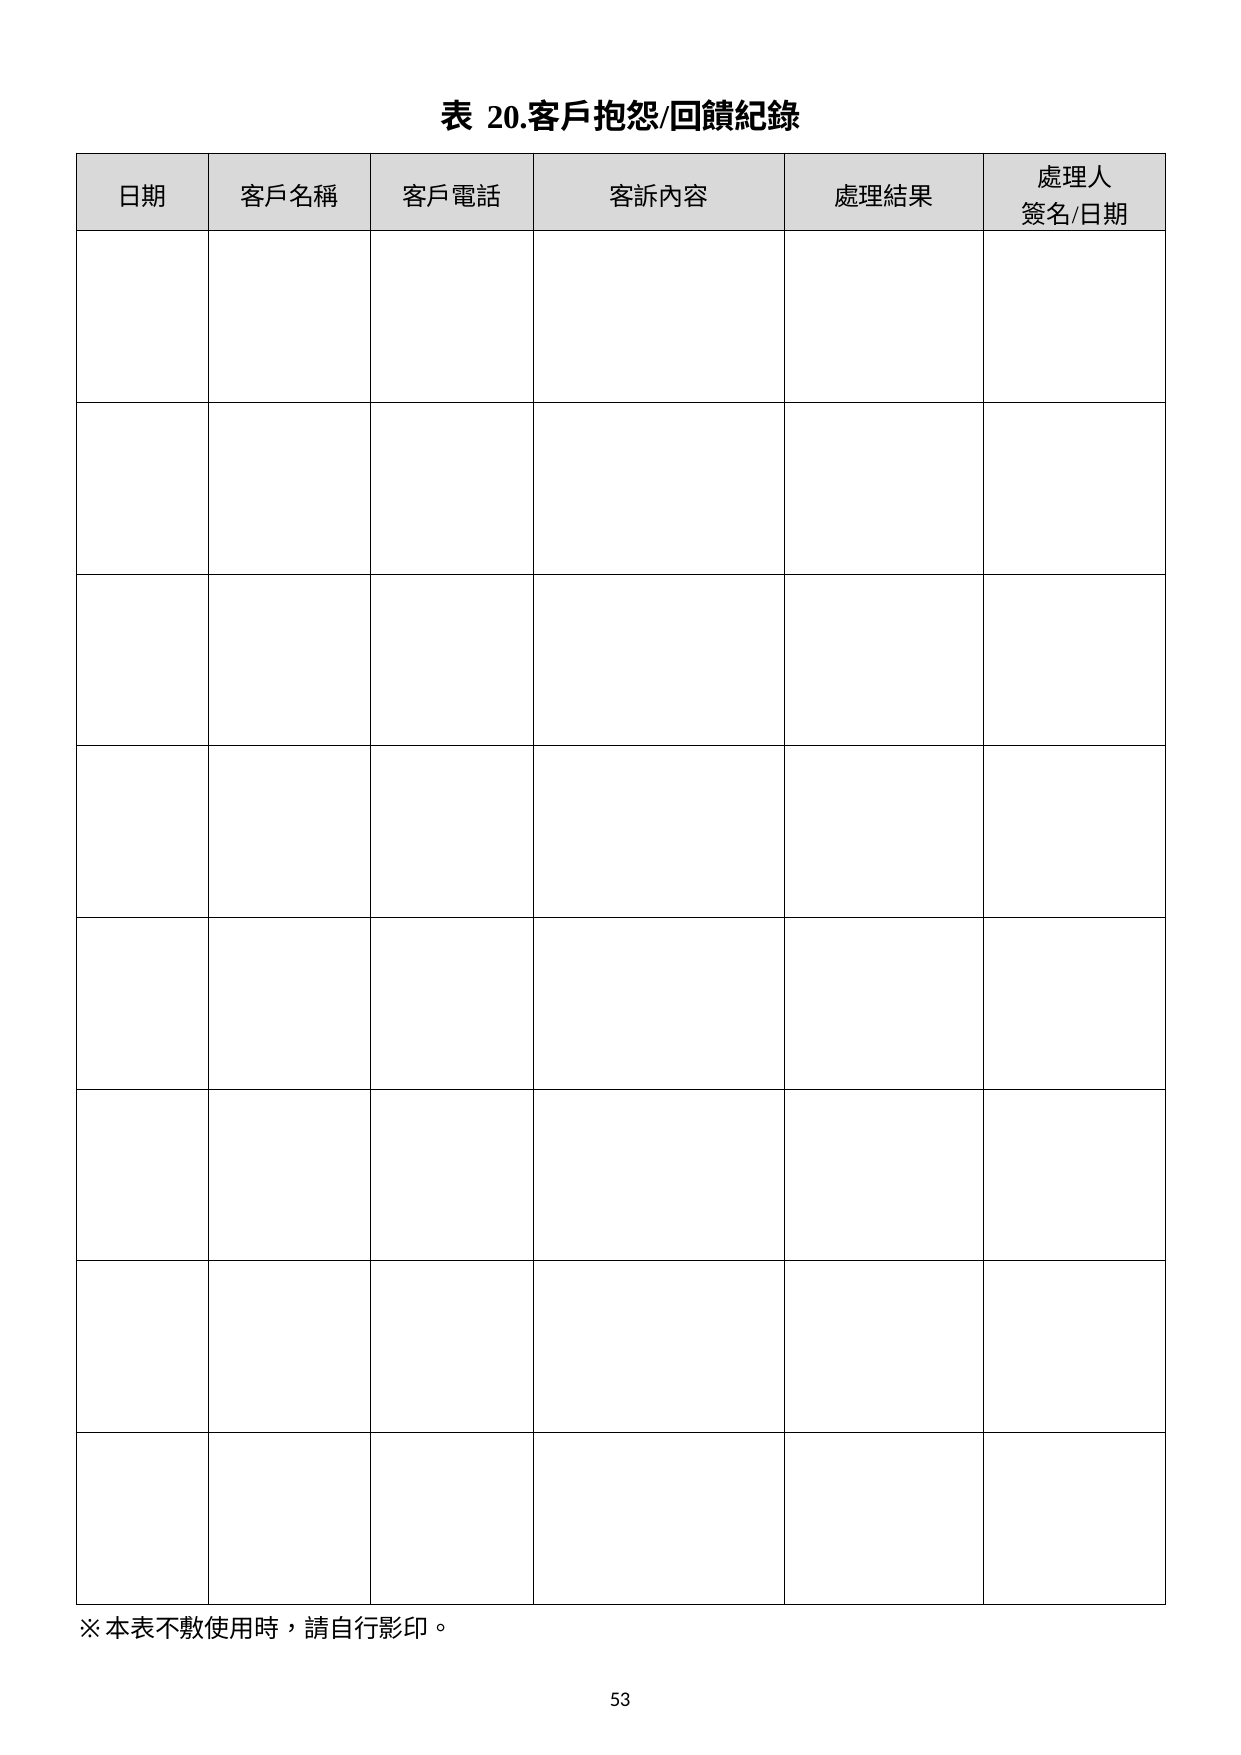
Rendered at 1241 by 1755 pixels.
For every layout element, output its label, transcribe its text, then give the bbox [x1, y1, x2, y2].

table_cell [534, 403, 784, 573]
table_cell [77, 1090, 208, 1260]
table_cell [785, 231, 983, 402]
table_cell [209, 1261, 370, 1432]
table_cell [371, 231, 533, 402]
table_cell [371, 403, 533, 573]
table_cell [534, 575, 784, 745]
table_cell [209, 575, 370, 745]
table_cell [785, 403, 983, 573]
table_cell [984, 231, 1165, 402]
table_cell [371, 918, 533, 1088]
table_cell [77, 746, 208, 917]
table_cell [984, 918, 1165, 1088]
table_header 客訴內容 [534, 154, 784, 230]
table_cell [209, 1090, 370, 1260]
table_cell [984, 1090, 1165, 1260]
table_cell [785, 746, 983, 917]
table_cell [371, 746, 533, 917]
table_cell [77, 918, 208, 1088]
table_header 處理結果 [785, 154, 983, 230]
table_cell [209, 403, 370, 573]
table_header 日期 [77, 154, 208, 230]
subtitle 表 20.客戶抱怨/回饋紀錄 [50, 90, 1191, 138]
text ※本表不敷使用時，請自行影印。 [75, 1608, 1197, 1645]
table_cell [785, 1090, 983, 1260]
table_cell [209, 1433, 370, 1603]
table_cell [77, 575, 208, 745]
table_cell [785, 1261, 983, 1432]
table_cell [371, 575, 533, 745]
table_cell [785, 575, 983, 745]
table_cell [77, 1261, 208, 1432]
table_cell [534, 1261, 784, 1432]
table_header 客戶名稱 [209, 154, 370, 230]
table_cell [77, 403, 208, 573]
table_cell [371, 1090, 533, 1260]
table_cell [984, 746, 1165, 917]
table_cell [209, 746, 370, 917]
table_cell [984, 575, 1165, 745]
table_cell [534, 1433, 784, 1603]
table_cell [984, 1433, 1165, 1603]
table_cell [785, 1433, 983, 1603]
table_cell [209, 918, 370, 1088]
table_header 客戶電話 [371, 154, 533, 230]
table_cell [77, 231, 208, 402]
table_cell [209, 231, 370, 402]
table_cell [534, 231, 784, 402]
table_cell [534, 746, 784, 917]
table_cell [984, 403, 1165, 573]
table_header 處理人 簽名/日期 [984, 154, 1165, 230]
table_cell [534, 918, 784, 1088]
table_cell [371, 1261, 533, 1432]
table_cell [785, 918, 983, 1088]
table_cell [984, 1261, 1165, 1432]
table_cell [77, 1433, 208, 1603]
table_cell [371, 1433, 533, 1603]
table_cell [534, 1090, 784, 1260]
